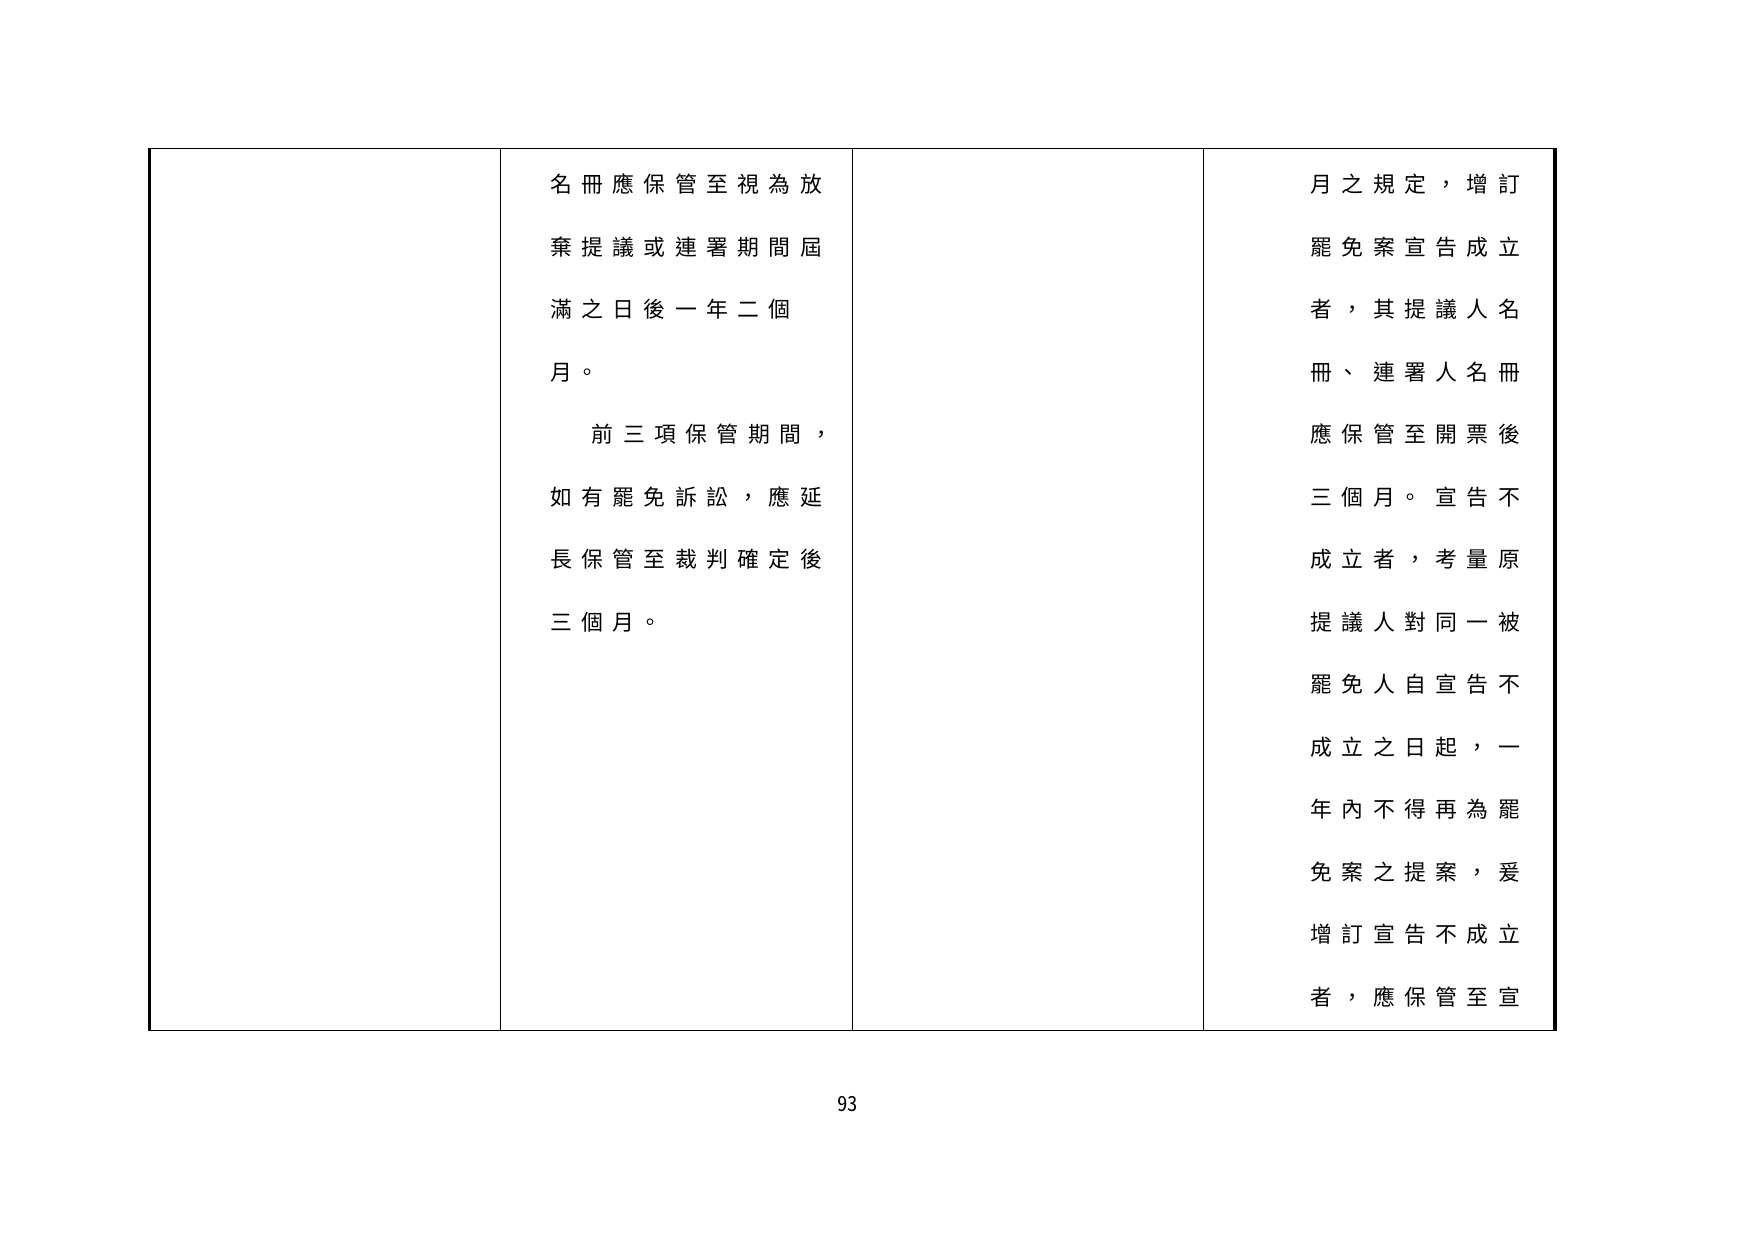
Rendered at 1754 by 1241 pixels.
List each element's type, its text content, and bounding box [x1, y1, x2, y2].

table_cell [853, 149, 1203, 1030]
table_cell [151, 149, 500, 1030]
table_cell 名冊應保管至視為放棄提議或連署期間屆滿之日後一年二個月。 前三項保管期間，如有罷免訴訟，應延長保管至裁判確定後三個月。 [501, 149, 852, 1030]
table_cell 月之規定，增訂罷免案宣告成立者，其提議人名冊、連署人名冊應保管至開票後三個月。宣告不成立者，考量原提議人對同一被罷免人自宣告不成立之日起，一年內不得再為罷免案之提案，爰增訂宣告不成立者，應保管至宣 [1204, 149, 1553, 1030]
